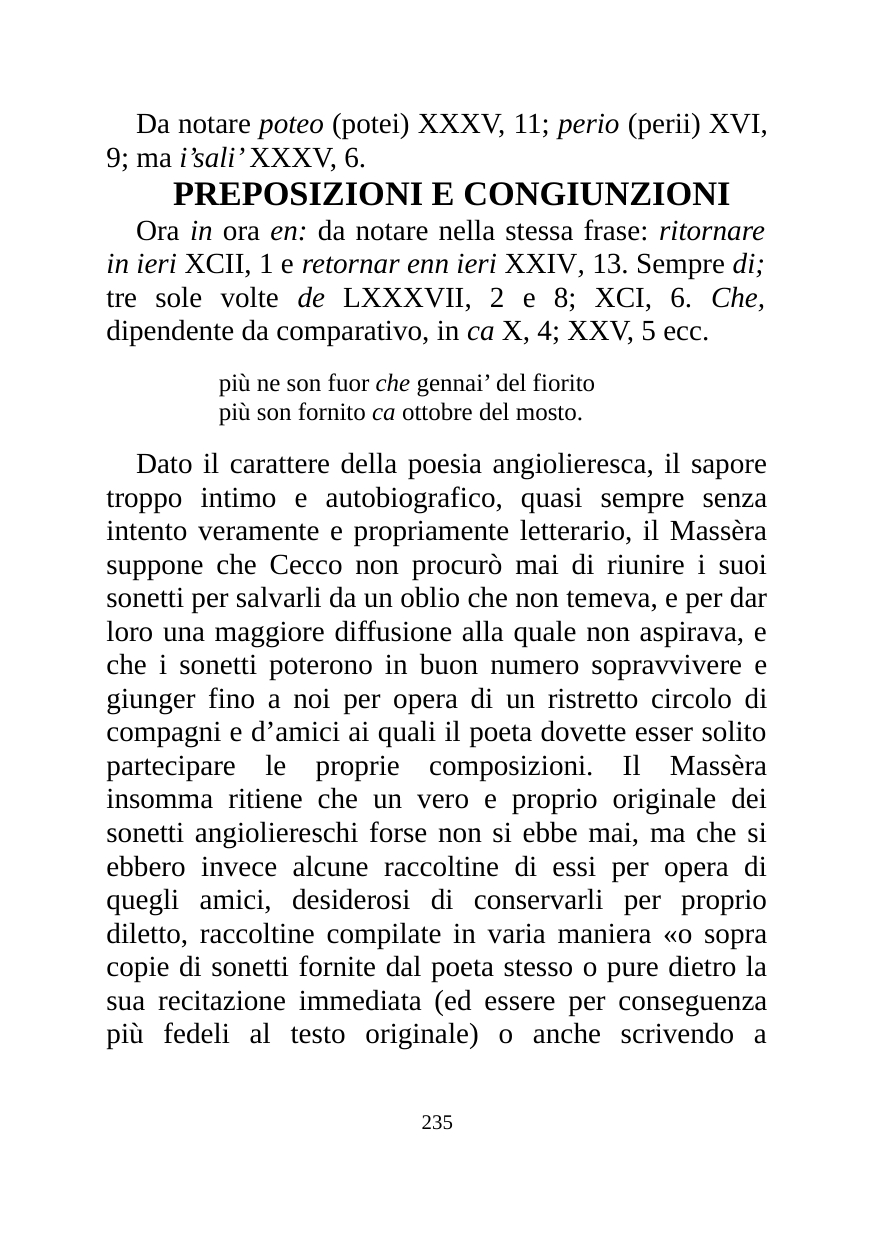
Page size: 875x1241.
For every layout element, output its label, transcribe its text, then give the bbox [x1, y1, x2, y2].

text Ora in ora en: da notare nella stessa frase: ritornare in ieri XCII, 1 e retornar enn ieri XXIV, 13. Sempre di; tre sole volte de LXXXVII, 2 e 8; XCI, 6. Che, dipendente da comparativo, in ca X, 4; XXV, 5 ecc. [106, 213, 768, 347]
text più son fornito ca ottobre del mosto. [218, 397, 768, 425]
text Dato il carattere della poesia angiolieresca, il sapore troppo intimo e autobiografico, quasi sempre senza intento veramente e propriamente letterario, il Massèra suppone che Cecco non procurò mai di riunire i suoi sonetti per salvarli da un oblio che non temeva, e per dar loro una maggiore diffusione alla quale non aspirava, e che i sonetti poterono in buon numero sopravvivere e giunger fino a noi per opera di un ristretto circolo di compagni e d’amici ai quali il poeta dovette esser solito partecipare le proprie composizioni. Il Massèra insomma ritiene che un vero e proprio originale dei sonetti angioliereschi forse non si ebbe mai, ma che si ebbero invece alcune raccoltine di essi per opera di quegli amici, desiderosi di conservarli per proprio diletto, raccoltine compilate in varia maniera «o sopra copie di sonetti fornite dal poeta stesso o pure dietro la sua recitazione immediata (ed essere per conseguenza più fedeli al testo originale) o anche scrivendo a [106, 446, 768, 1050]
text PREPOSIZIONI E CONGIUNZIONI [106, 173, 768, 213]
text Da notare poteo (potei) XXXV, 11; perio (perii) XVI, 9; ma i’sali’ XXXV, 6. [106, 106, 768, 173]
text più ne son fuor che gennai’ del fiorito [218, 368, 768, 397]
